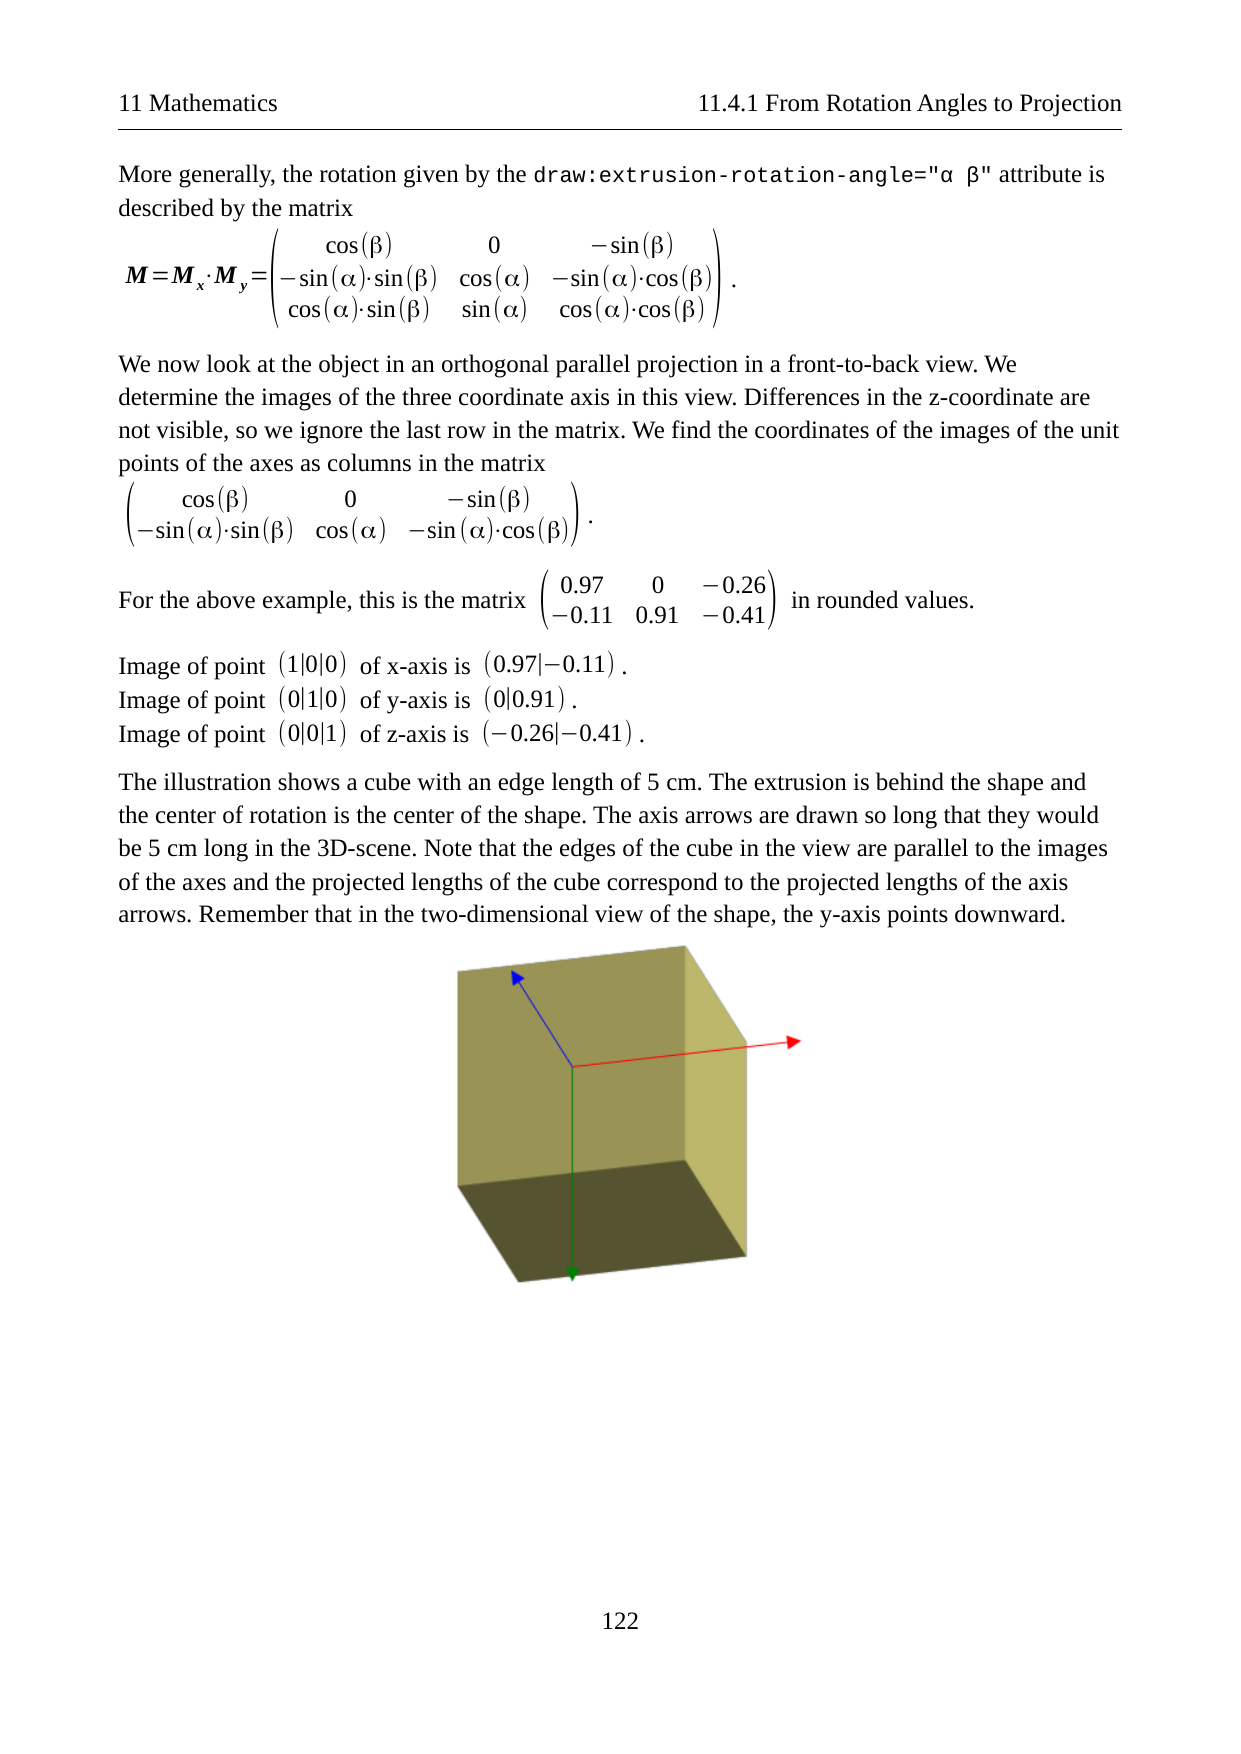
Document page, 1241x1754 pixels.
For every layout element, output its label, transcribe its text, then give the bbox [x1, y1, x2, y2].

text For the above example, this is the matrix in rounded values. [118, 568, 1122, 632]
text Image of point of x-axis is . Image of point of y-axis is . Image of point of z-axis is . [118, 650, 1122, 749]
picture [425, 932, 815, 1291]
text More generally, the rotation given by the draw:extrusion-rotation-angle="α β" attribute is described by the matrix . [118, 159, 1122, 330]
text We now look at the object in an orthogonal parallel projection in a front-to-back view. We determine the images of the three coordinate axis in this view. Differences in the z-coordinate are not visible, so we ignore the last row in the matrix. We find the coordinates of the images of the unit points of the axes as columns in the matrix . [118, 349, 1122, 549]
text The illustration shows a cube with an edge length of 5 cm. The extrusion is behind the shape and the center of rotation is the center of the shape. The axis arrows are drawn so long that they would be 5 cm long in the 3D-scene. Note that the edges of the cube in the view are parallel to the images of the axes and the projected lengths of the cube correspond to the projected lengths of the axis arrows. Remember that in the two-dimensional view of the shape, the y-axis points downward. [118, 767, 1122, 928]
